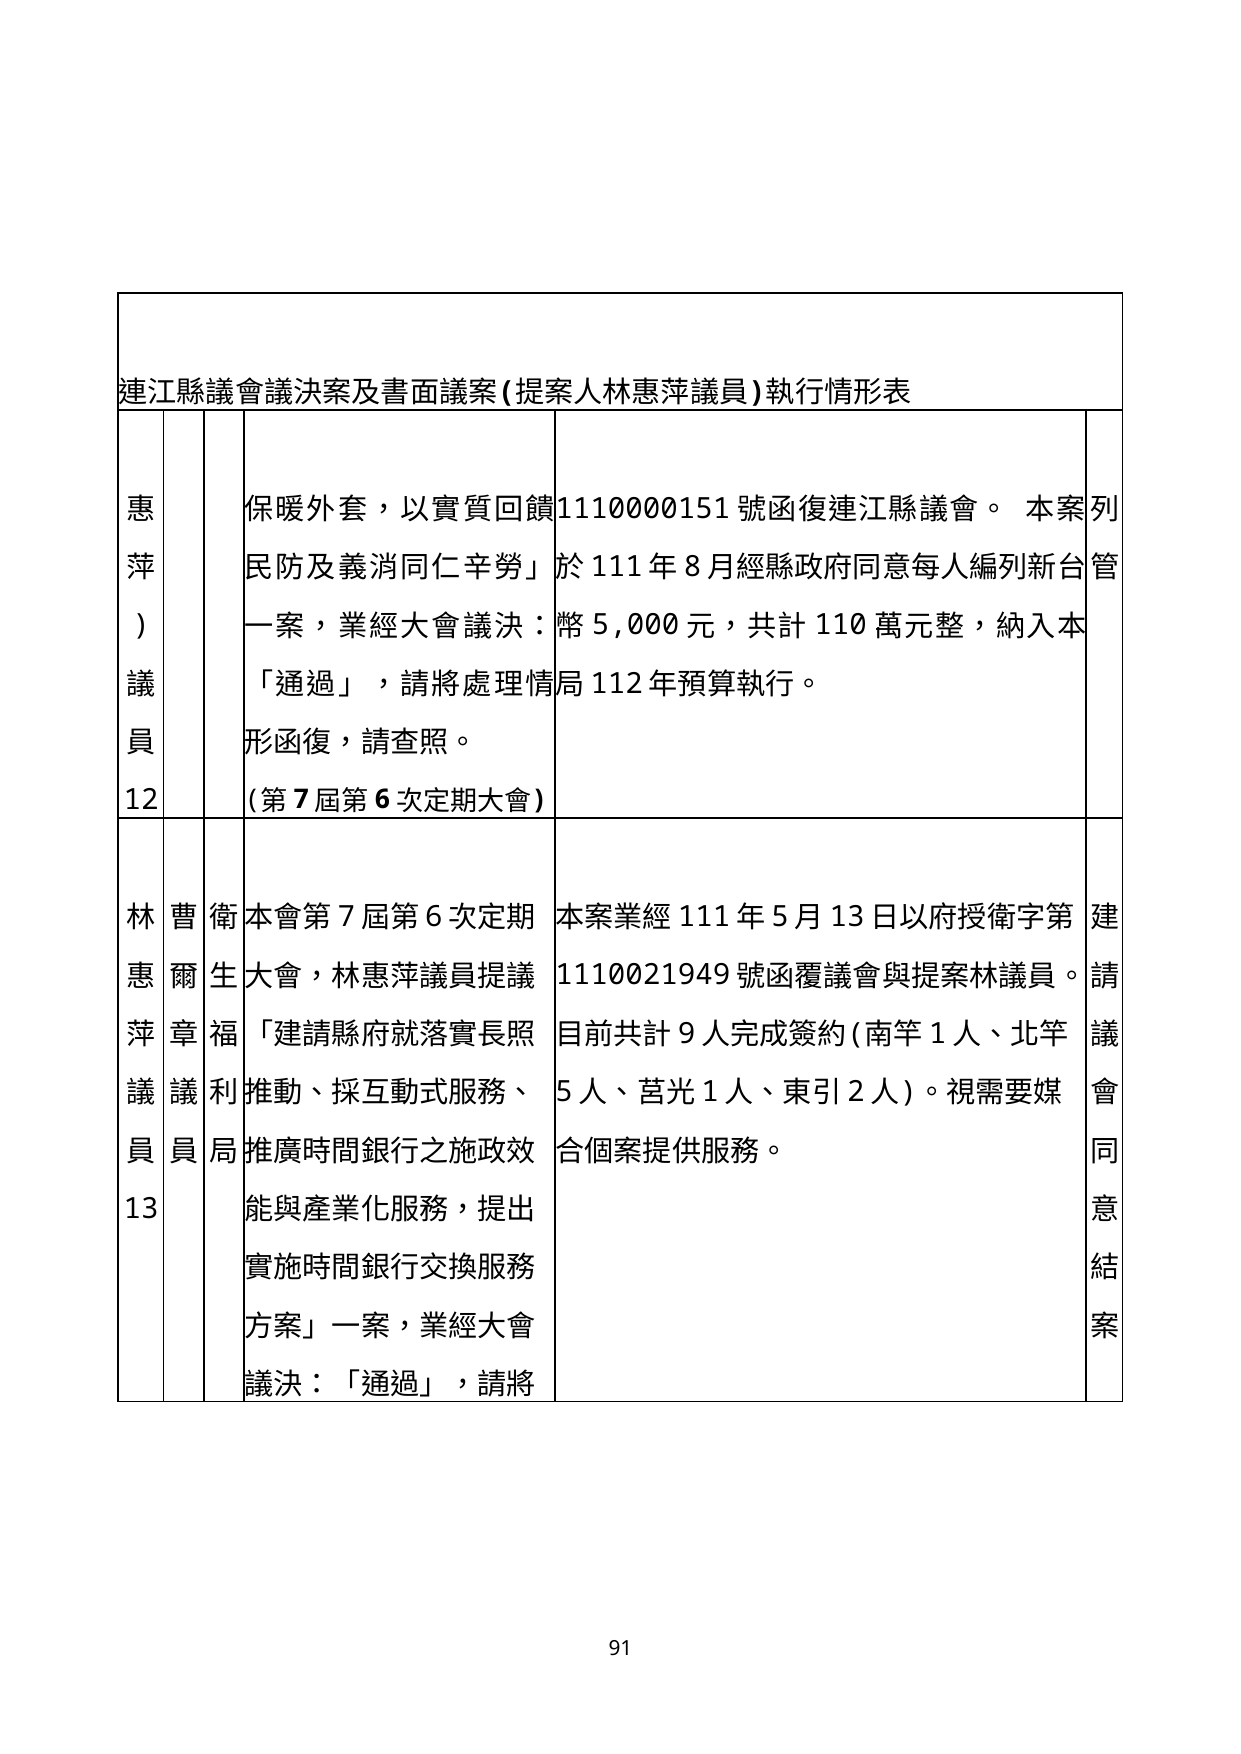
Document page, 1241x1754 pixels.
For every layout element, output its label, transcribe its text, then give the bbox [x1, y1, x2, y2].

table_cell 保暖外套，以實質回饋民防及義消同仁辛勞」一案，業經大會議決：「通過」，請將處理情形函復，請查照。 (第7屆第6次定期大會) [245, 411, 554, 817]
table_cell [205, 411, 243, 817]
table_cell 惠萍)議員12 [119, 411, 163, 817]
table_cell 曹爾章議員 [164, 819, 203, 1401]
table_cell [164, 411, 203, 817]
table_cell 列管 [1087, 411, 1122, 817]
table_header 連江縣議會議決案及書面議案(提案人林惠萍議員)執行情形表 [119, 294, 1122, 409]
table_cell 本會第7屆第6次定期大會，林惠萍議員提議「建請縣府就落實長照推動、採互動式服務、推廣時間銀行之施政效能與產業化服務，提出實施時間銀行交換服務方案」一案，業經大會議決：「通過」，請將 [245, 819, 554, 1401]
table_cell 1110000151號函復連江縣議會。 本案於111年8月經縣政府同意每人編列新台幣5,000元，共計110萬元整，納入本局112年預算執行。 [556, 411, 1085, 817]
table_cell 建請議會同意結案 [1087, 819, 1122, 1401]
table_cell 林惠萍議員13 [119, 819, 163, 1401]
table_cell 本案業經111年5月13日以府授衛字第1110021949號函覆議會與提案林議員。目前共計9人完成簽約(南竿1人、北竿5人、莒光1人、東引2人)。視需要媒合個案提供服務。 [556, 819, 1085, 1401]
table_cell 衛生福利局 [205, 819, 243, 1401]
